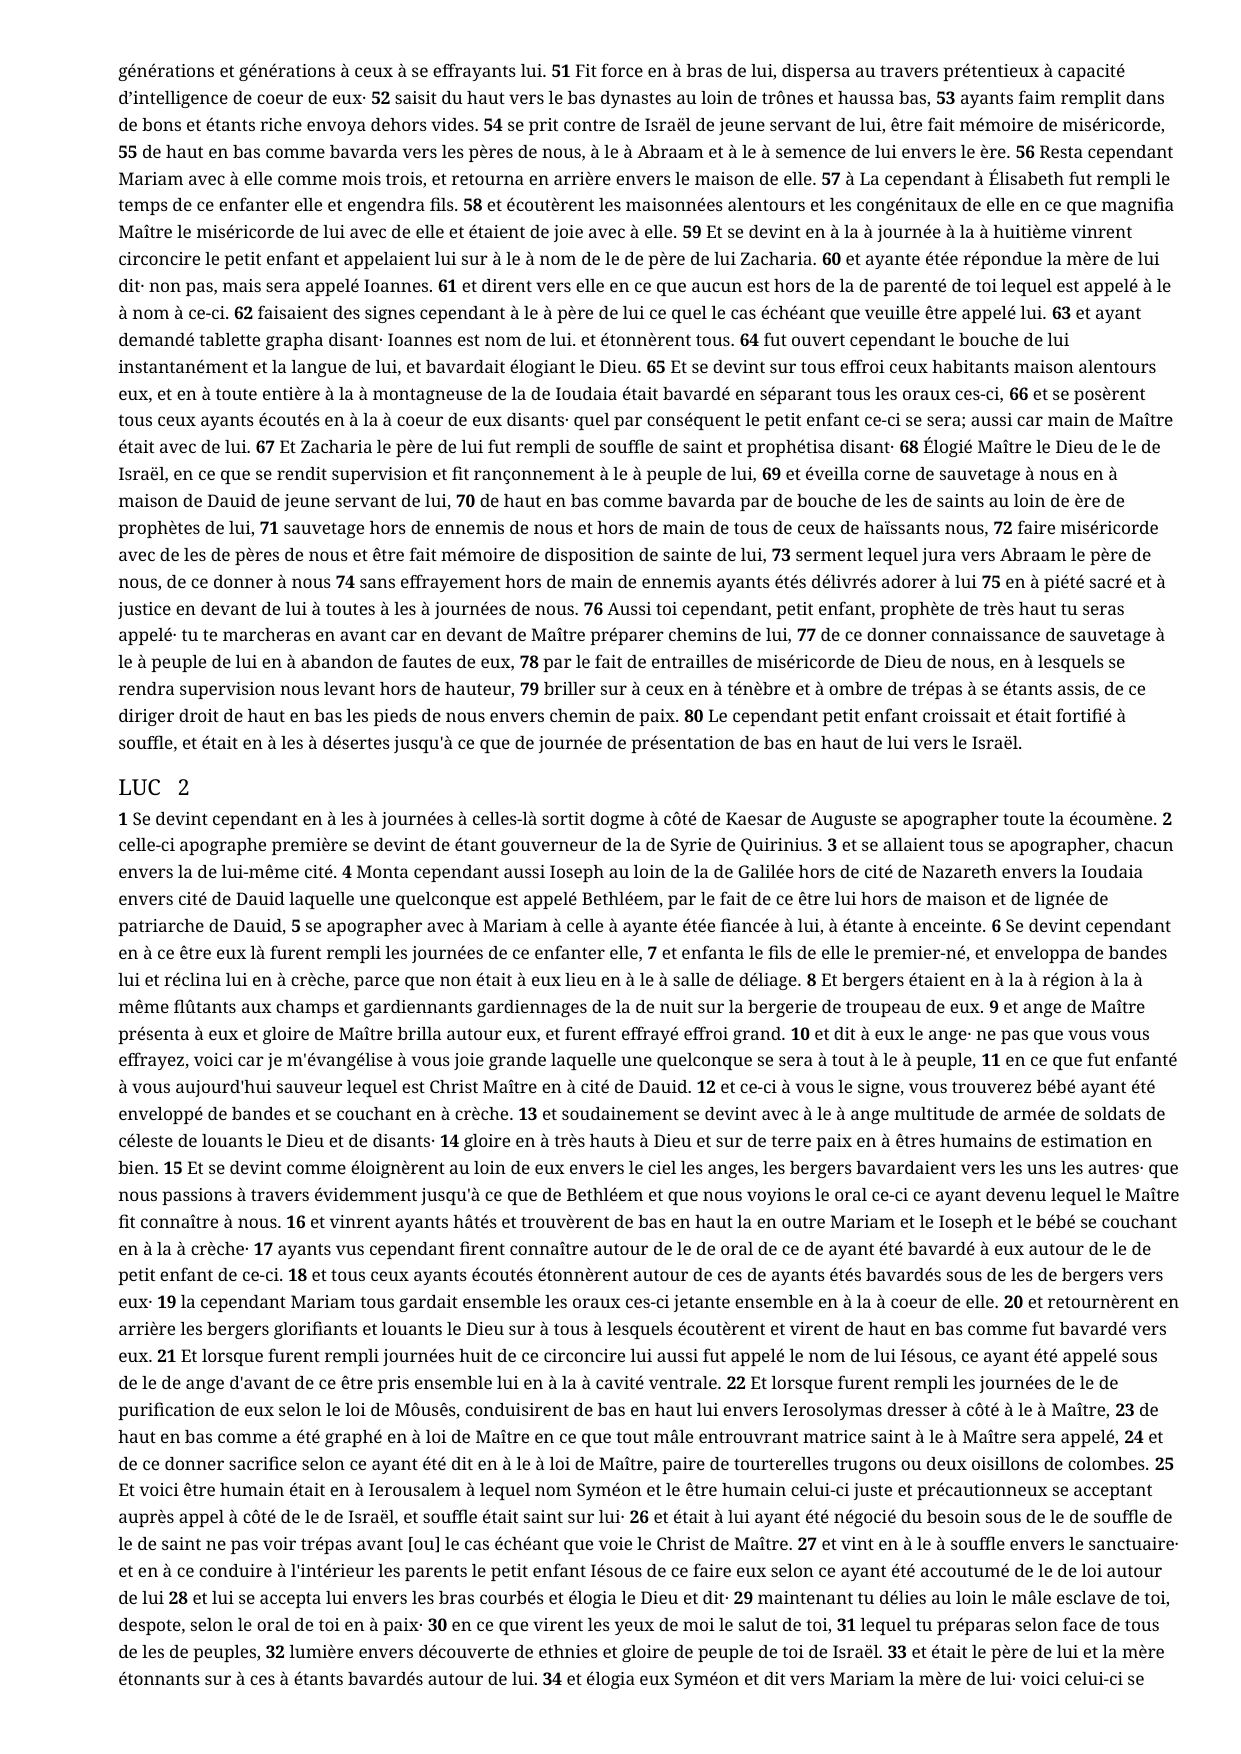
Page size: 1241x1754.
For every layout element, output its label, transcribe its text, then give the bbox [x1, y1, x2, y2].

text générations et générations à ceux à se effrayants lui. 51 Fit force en à bras de lui, dispersa au travers prétentieux à capacité d’intelligence de coeur de eux· 52 saisit du haut vers le bas dynastes au loin de trônes et haussa bas, 53 ayants faim remplit dans de bons et étants riche envoya dehors vides. 54 se prit contre de Israël de jeune servant de lui, être fait mémoire de miséricorde, 55 de haut en bas comme bavarda vers les pères de nous, à le à Abraam et à le à semence de lui envers le ère. 56 Resta cependant Mariam avec à elle comme mois trois, et retourna en arrière envers le maison de elle. 57 à La cependant à Élisabeth fut rempli le temps de ce enfanter elle et engendra fils. 58 et écoutèrent les maisonnées alentours et les congénitaux de elle en ce que magnifia Maître le miséricorde de lui avec de elle et étaient de joie avec à elle. 59 Et se devint en à la à journée à la à huitième vinrent circoncire le petit enfant et appelaient lui sur à le à nom de le de père de lui Zacharia. 60 et ayante étée répondue la mère de lui dit· non pas, mais sera appelé Ioannes. 61 et dirent vers elle en ce que aucun est hors de la de parenté de toi lequel est appelé à le à nom à ce-ci. 62 faisaient des signes cependant à le à père de lui ce quel le cas échéant que veuille être appelé lui. 63 et ayant demandé tablette grapha disant· Ioannes est nom de lui. et étonnèrent tous. 64 fut ouvert cependant le bouche de lui instantanément et la langue de lui, et bavardait élogiant le Dieu. 65 Et se devint sur tous effroi ceux habitants maison alentours eux, et en à toute entière à la à montagneuse de la de Ioudaia était bavardé en séparant tous les oraux ces-ci, 66 et se posèrent tous ceux ayants écoutés en à la à coeur de eux disants· quel par conséquent le petit enfant ce-ci se sera; aussi car main de Maître était avec de lui. 67 Et Zacharia le père de lui fut rempli de souffle de saint et prophétisa disant· 68 Élogié Maître le Dieu de le de Israël, en ce que se rendit supervision et fit rançonnement à le à peuple de lui, 69 et éveilla corne de sauvetage à nous en à maison de Dauid de jeune servant de lui, 70 de haut en bas comme bavarda par de bouche de les de saints au loin de ère de prophètes de lui, 71 sauvetage hors de ennemis de nous et hors de main de tous de ceux de haïssants nous, 72 faire miséricorde avec de les de pères de nous et être fait mémoire de disposition de sainte de lui, 73 serment lequel jura vers Abraam le père de nous, de ce donner à nous 74 sans effrayement hors de main de ennemis ayants étés délivrés adorer à lui 75 en à piété sacré et à justice en devant de lui à toutes à les à journées de nous. 76 Aussi toi cependant, petit enfant, prophète de très haut tu seras appelé· tu te marcheras en avant car en devant de Maître préparer chemins de lui, 77 de ce donner connaissance de sauvetage à le à peuple de lui en à abandon de fautes de eux, 78 par le fait de entrailles de miséricorde de Dieu de nous, en à lesquels se rendra supervision nous levant hors de hauteur, 79 briller sur à ceux en à ténèbre et à ombre de trépas à se étants assis, de ce diriger droit de haut en bas les pieds de nous envers chemin de paix. 80 Le cependant petit enfant croissait et était fortifié à souffle, et était en à les à désertes jusqu'à ce que de journée de présentation de bas en haut de lui vers le Israël. [118, 59, 1181, 754]
text 1 Se devint cependant en à les à journées à celles-là sortit dogme à côté de Kaesar de Auguste se apographer toute la écoumène. 2 celle-ci apographe première se devint de étant gouverneur de la de Syrie de Quirinius. 3 et se allaient tous se apographer, chacun envers la de lui-même cité. 4 Monta cependant aussi Ioseph au loin de la de Galilée hors de cité de Nazareth envers la Ioudaia envers cité de Dauid laquelle une quelconque est appelé Bethléem, par le fait de ce être lui hors de maison et de lignée de patriarche de Dauid, 5 se apographer avec à Mariam à celle à ayante étée fiancée à lui, à étante à enceinte. 6 Se devint cependant en à ce être eux là furent rempli les journées de ce enfanter elle, 7 et enfanta le fils de elle le premier-né, et enveloppa de bandes lui et réclina lui en à crèche, parce que non était à eux lieu en à le à salle de déliage. 8 Et bergers étaient en à la à région à la à même flûtants aux champs et gardiennants gardiennages de la de nuit sur la bergerie de troupeau de eux. 9 et ange de Maître présenta à eux et gloire de Maître brilla autour eux, et furent effrayé effroi grand. 10 et dit à eux le ange· ne pas que vous vous effrayez, voici car je m'évangélise à vous joie grande laquelle une quelconque se sera à tout à le à peuple, 11 en ce que fut enfanté à vous aujourd'hui sauveur lequel est Christ Maître en à cité de Dauid. 12 et ce-ci à vous le signe, vous trouverez bébé ayant été enveloppé de bandes et se couchant en à crèche. 13 et soudainement se devint avec à le à ange multitude de armée de soldats de céleste de louants le Dieu et de disants· 14 gloire en à très hauts à Dieu et sur de terre paix en à êtres humains de estimation en bien. 15 Et se devint comme éloignèrent au loin de eux envers le ciel les anges, les bergers bavardaient vers les uns les autres· que nous passions à travers évidemment jusqu'à ce que de Bethléem et que nous voyions le oral ce-ci ce ayant devenu lequel le Maître fit connaître à nous. 16 et vinrent ayants hâtés et trouvèrent de bas en haut la en outre Mariam et le Ioseph et le bébé se couchant en à la à crèche· 17 ayants vus cependant firent connaître autour de le de oral de ce de ayant été bavardé à eux autour de le de petit enfant de ce-ci. 18 et tous ceux ayants écoutés étonnèrent autour de ces de ayants étés bavardés sous de les de bergers vers eux· 19 la cependant Mariam tous gardait ensemble les oraux ces-ci jetante ensemble en à la à coeur de elle. 20 et retournèrent en arrière les bergers glorifiants et louants le Dieu sur à tous à lesquels écoutèrent et virent de haut en bas comme fut bavardé vers eux. 21 Et lorsque furent rempli journées huit de ce circoncire lui aussi fut appelé le nom de lui Iésous, ce ayant été appelé sous de le de ange d'avant de ce être pris ensemble lui en à la à cavité ventrale. 22 Et lorsque furent rempli les journées de le de purification de eux selon le loi de Môusês, conduisirent de bas en haut lui envers Ierosolymas dresser à côté à le à Maître, 23 de haut en bas comme a été graphé en à loi de Maître en ce que tout mâle entrouvrant matrice saint à le à Maître sera appelé, 24 et de ce donner sacrifice selon ce ayant été dit en à le à loi de Maître, paire de tourterelles trugons ou deux oisillons de colombes. 25 Et voici être humain était en à Ierousalem à lequel nom Syméon et le être humain celui-ci juste et précautionneux se acceptant auprès appel à côté de le de Israël, et souffle était saint sur lui· 26 et était à lui ayant été négocié du besoin sous de le de souffle de le de saint ne pas voir trépas avant [ou] le cas échéant que voie le Christ de Maître. 27 et vint en à le à souffle envers le sanctuaire· et en à ce conduire à l'intérieur les parents le petit enfant Iésous de ce faire eux selon ce ayant été accoutumé de le de loi autour de lui 28 et lui se accepta lui envers les bras courbés et élogia le Dieu et dit· 29 maintenant tu délies au loin le mâle esclave de toi, despote, selon le oral de toi en à paix· 30 en ce que virent les yeux de moi le salut de toi, 31 lequel tu préparas selon face de tous de les de peuples, 32 lumière envers découverte de ethnies et gloire de peuple de toi de Israël. 33 et était le père de lui et la mère étonnants sur à ces à étants bavardés autour de lui. 34 et élogia eux Syméon et dit vers Mariam la mère de lui· voici celui-ci se [118, 807, 1181, 1690]
text LUC 2 [118, 772, 1181, 802]
